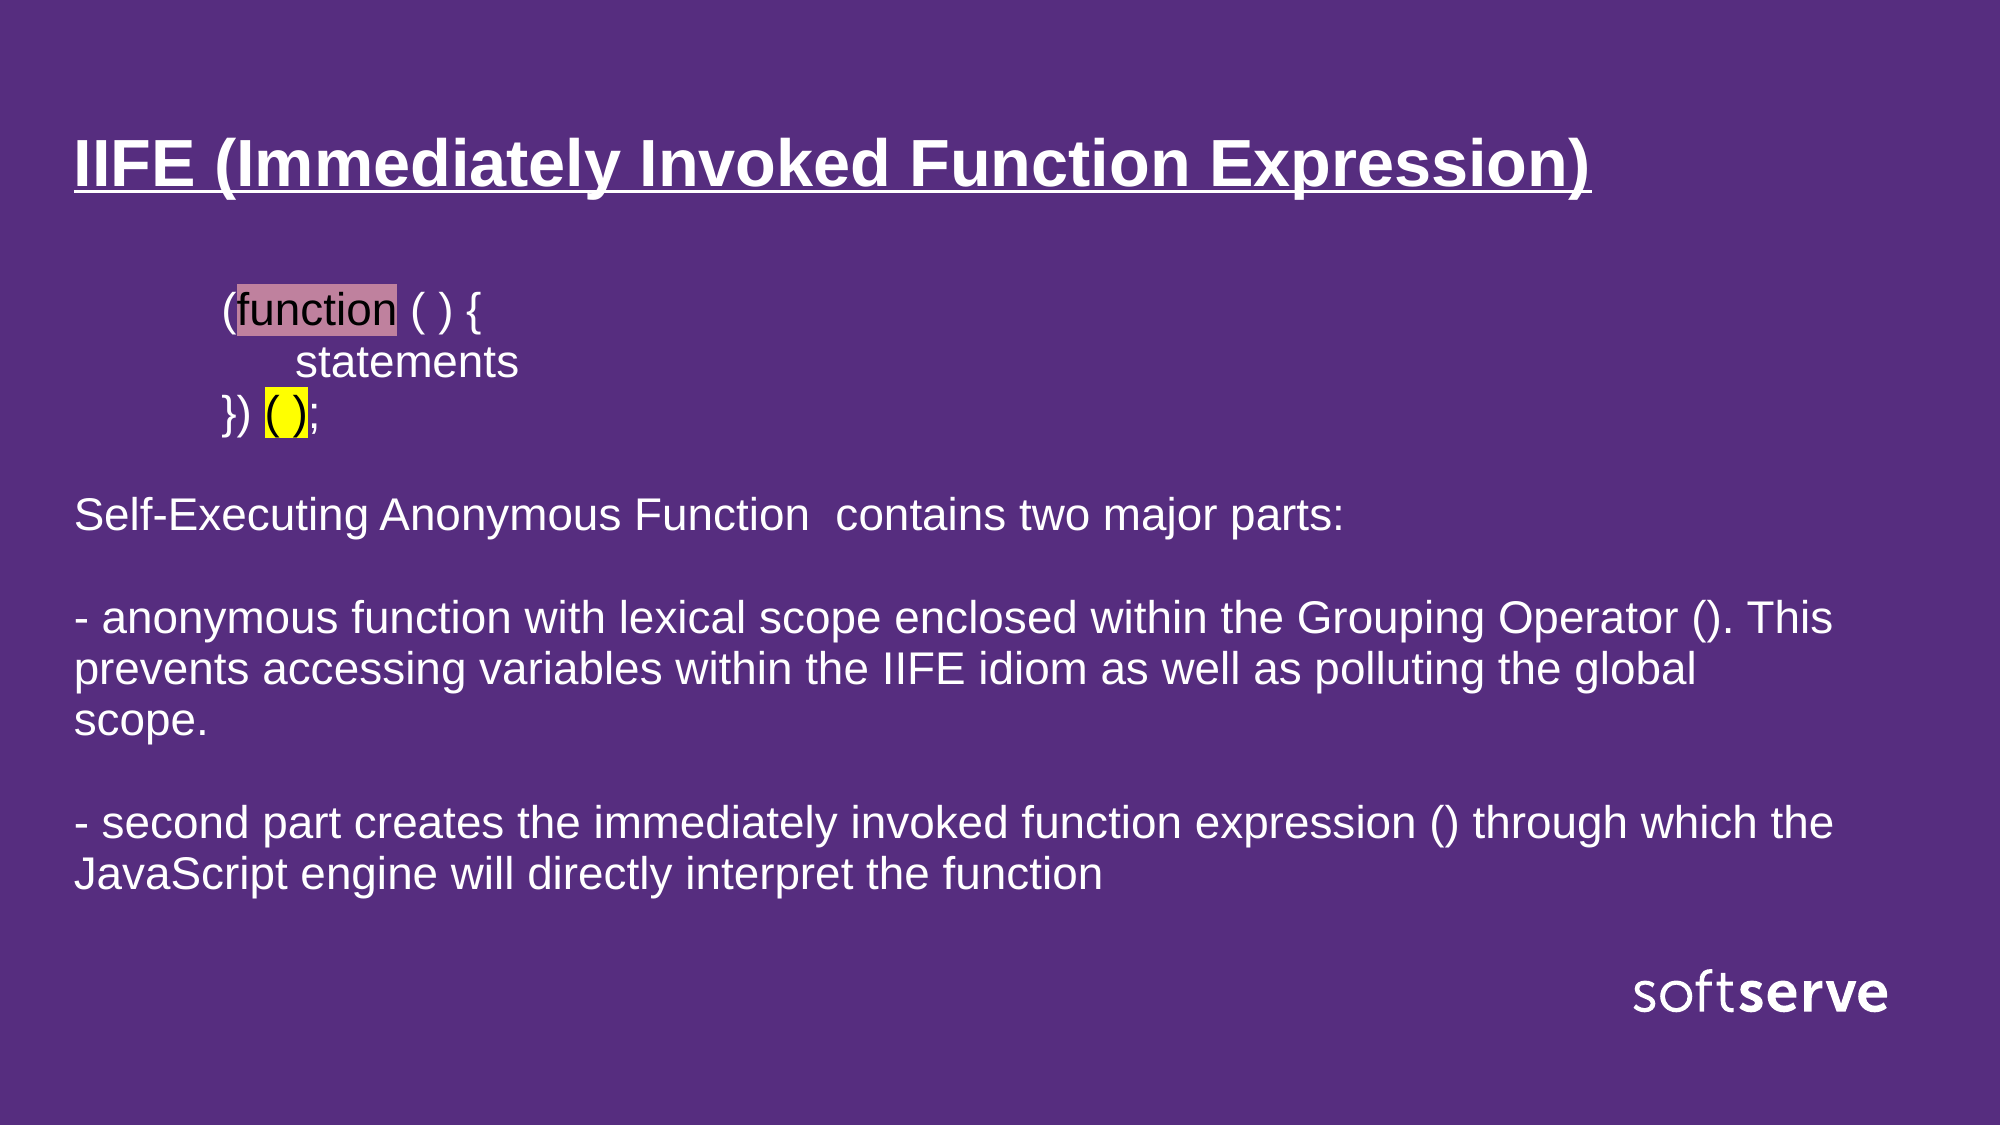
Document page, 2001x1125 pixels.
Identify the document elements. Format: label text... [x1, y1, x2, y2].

text_box IIFE (Immediately Invoked Function Expression) (function ( ) { statements }) ( ); Self-Executing Anonymous Function contains two major parts: - anonymous function with lexical scope enclosed within the Grouping Operator (). This prevents accessing variables within the IIFE idiom as well as polluting the global scope. - second part creates the immediately invoked function expression () through which the JavaScript engine will directly interpret the function [59, 118, 1861, 907]
